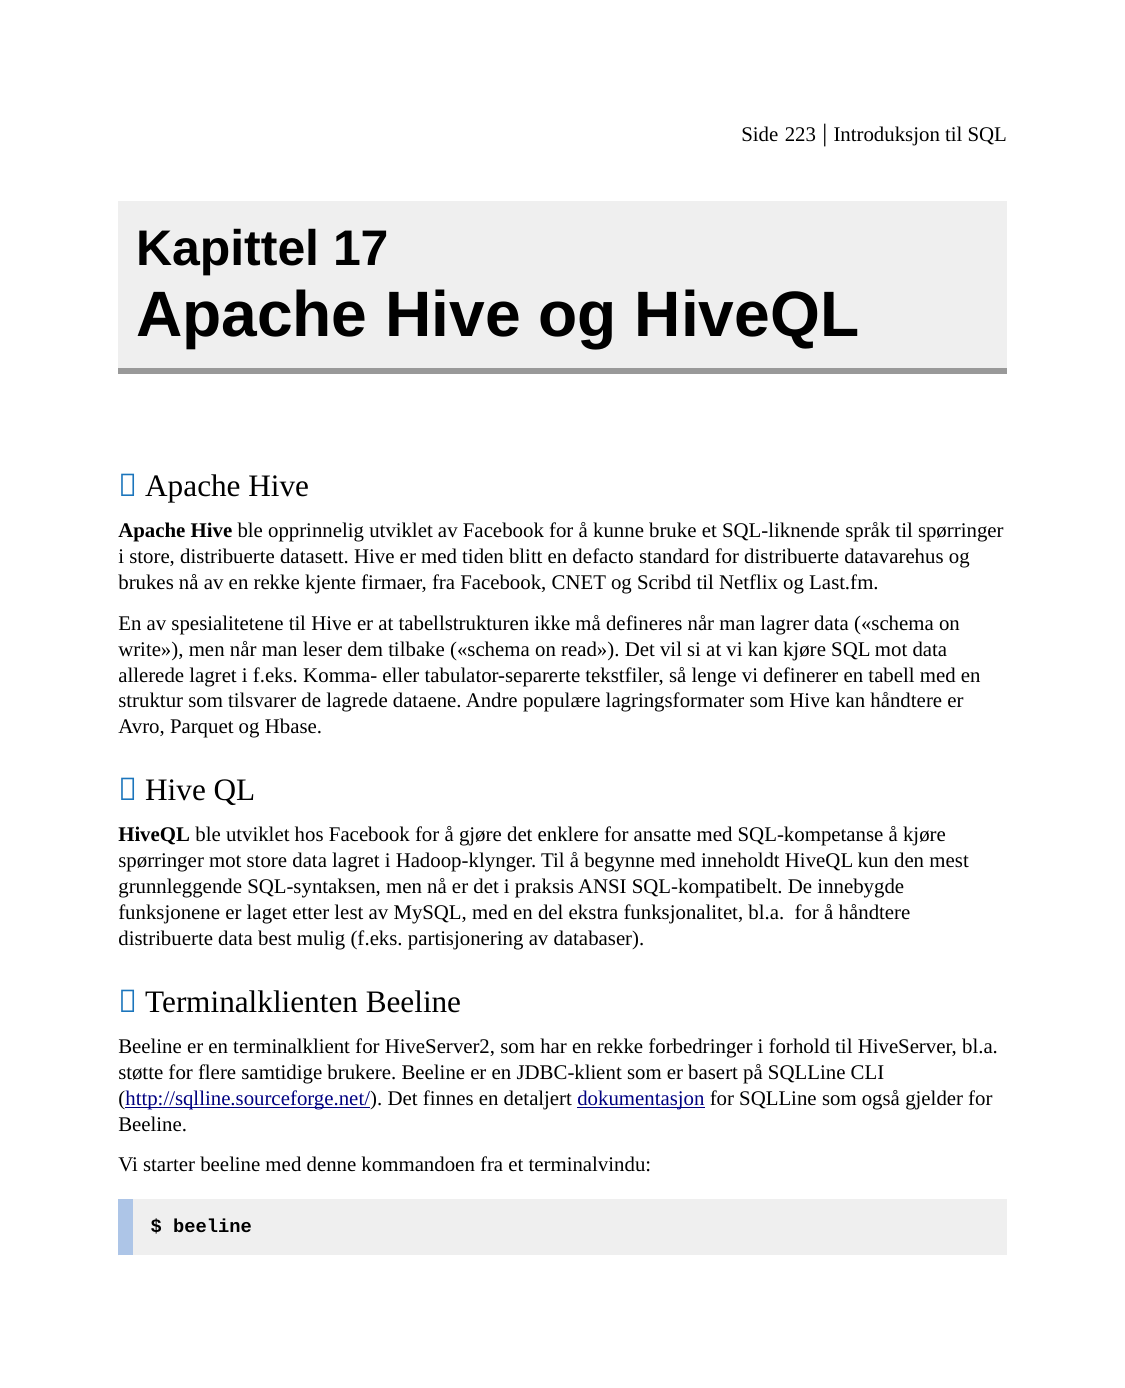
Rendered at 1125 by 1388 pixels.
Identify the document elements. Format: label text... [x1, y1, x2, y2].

text Vi starter beeline med denne kommandoen fra et terminalvindu: [118, 1152, 1007, 1176]
text Beeline er en terminalklient for HiveServer2, som har en rekke forbedringer i forhold til HiveServer, bl.a. støtte for flere samtidige brukere. Beeline er en JDBC-klient som er basert på SQLLine CLI (http://sqlline.sourceforge.net/). Det finnes en detaljert dokumentasjon for SQLLine som også gjelder for Beeline. [118, 1034, 1007, 1136]
text Apache Hive ble opprinnelig utviklet av Facebook for å kunne bruke et SQL-liknende språk til spørringer i store, distribuerte datasett. Hive er med tiden blitt en defacto standard for distribuerte datavarehus og brukes nå av en rekke kjente firmaer, fra Facebook, CNET og Scribd til Netflix og Last.fm. [118, 518, 1007, 594]
subtitle  Hive QL [118, 767, 1007, 810]
text HiveQL ble utviklet hos Facebook for å gjøre det enklere for ansatte med SQL-kompetanse å kjøre spørringer mot store data lagret i Hadoop-klynger. Til å begynne med inneholdt HiveQL kun den mest grunnleggende SQL-syntaksen, men nå er det i praksis ANSI SQL-kompatibelt. De innebygde funksjonene er laget etter lest av MySQL, med en del ekstra funksjonalitet, bl.a. for å håndtere distribuerte data best mulig (f.eks. partisjonering av databaser). [118, 822, 1007, 950]
text $ beeline [133, 1199, 1007, 1255]
subtitle Kapittel 17 Apache Hive og HiveQL [118, 201, 1007, 368]
subtitle  Apache Hive [118, 463, 1007, 506]
subtitle  Terminalklienten Beeline [118, 979, 1007, 1022]
text En av spesialitetene til Hive er at tabellstrukturen ikke må defineres når man lagrer data («schema on write»), men når man leser dem tilbake («schema on read»). Det vil si at vi kan kjøre SQL mot data allerede lagret i f.eks. Komma- eller tabulator-separerte tekstfiler, så lenge vi definerer en tabell med en struktur som tilsvarer de lagrede dataene. Andre populære lagringsformater som Hive kan håndtere er Avro, Parquet og Hbase. [118, 611, 1007, 738]
